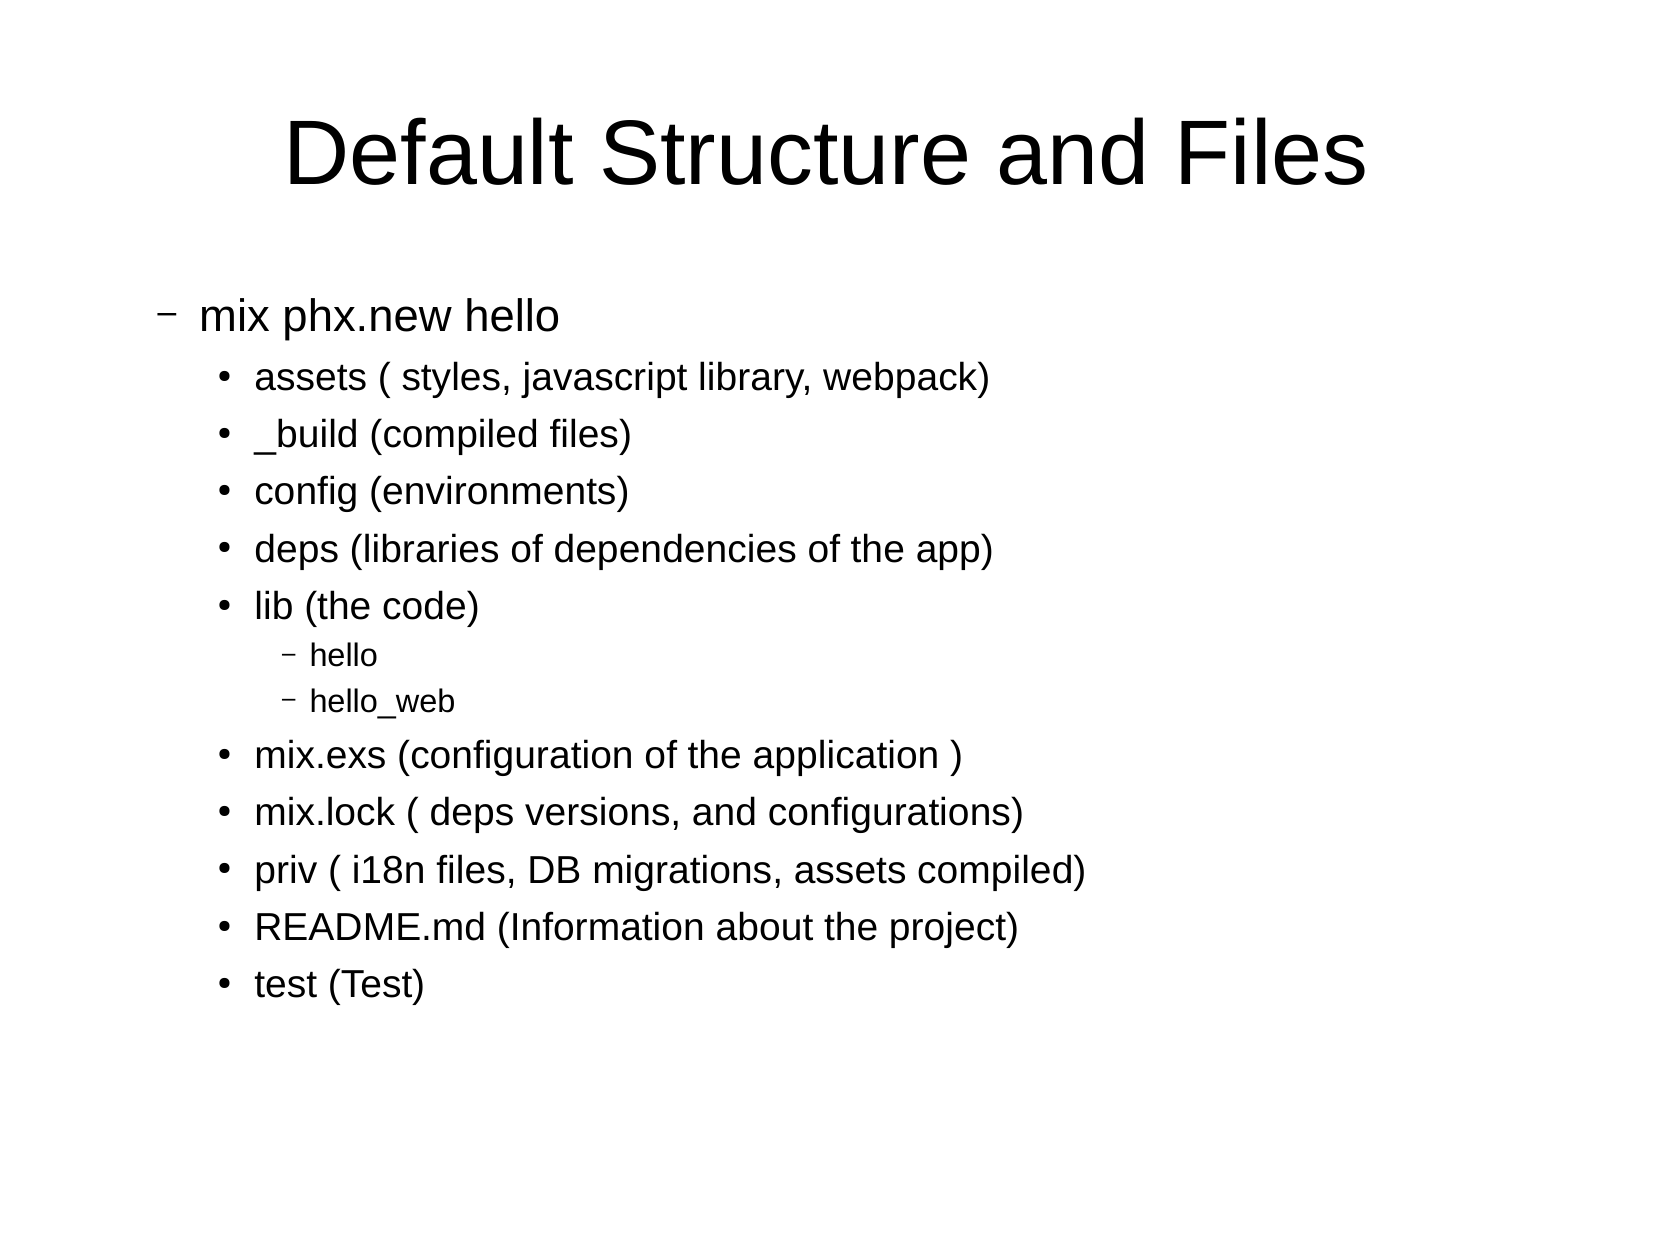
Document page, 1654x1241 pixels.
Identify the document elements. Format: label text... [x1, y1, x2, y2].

title Default Structure and Files [82, 49, 1571, 257]
list mix phx.new hello assets ( styles, javascript library, webpack) _build (compiled files) config (environments) deps (libraries of dependencies of the app) lib (the code) hello hello_web mix.exs (configuration of the application ) mix.lock ( deps versions, and configurations) priv ( i18n files, DB migrations, assets compiled) README.md (Information about the project) test (Test) [88, 290, 1577, 1010]
